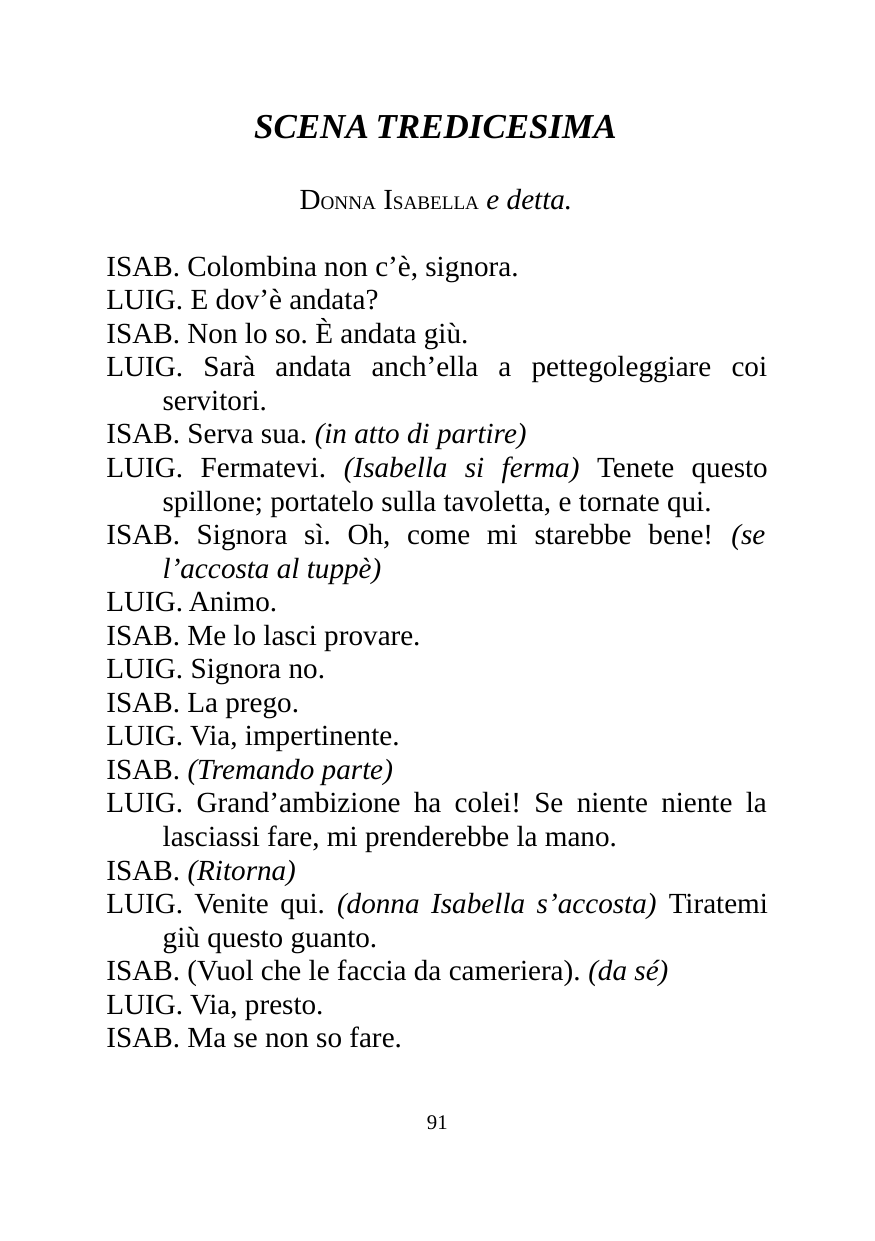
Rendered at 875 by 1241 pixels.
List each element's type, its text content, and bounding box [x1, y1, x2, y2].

text LUIG. Animo. [106, 584, 768, 618]
text ISAB. Non lo so. È andata giù. [106, 316, 768, 349]
text LUIG. Fermatevi. (Isabella si ferma) Tenete questo spillone; portatelo sulla tavoletta, e tornate qui. [106, 450, 768, 517]
text LUIG. Via, presto. [106, 987, 768, 1020]
text ISAB. (Ritorna) [106, 853, 768, 886]
subtitle SCENA TREDICESIMA [106, 106, 768, 146]
text LUIG. E dov’è andata? [106, 282, 768, 316]
text ISAB. (Tremando parte) [106, 752, 768, 786]
text LUIG. Sarà andata anch’ella a pettegoleggiare coi servitori. [106, 349, 768, 417]
text LUIG. Via, impertinente. [106, 718, 768, 752]
text ISAB. Signora sì. Oh, come mi starebbe bene! (se l’accosta al tuppè) [106, 517, 768, 584]
text Donna Isabella e detta. [106, 182, 768, 215]
text ISAB. (Vuol che le faccia da cameriera). (da sé) [106, 953, 768, 987]
text ISAB. Serva sua. (in atto di partire) [106, 417, 768, 450]
text LUIG. Grand’ambizione ha colei! Se niente niente la lasciassi fare, mi prenderebbe la mano. [106, 786, 768, 853]
text ISAB. Colombina non c’è, signora. [106, 249, 768, 282]
text LUIG. Venite qui. (donna Isabella s’accosta) Tiratemi giù questo guanto. [106, 886, 768, 953]
text ISAB. Ma se non so fare. [106, 1020, 768, 1054]
text ISAB. Me lo lasci provare. [106, 618, 768, 651]
text LUIG. Signora no. [106, 651, 768, 685]
text ISAB. La prego. [106, 685, 768, 718]
